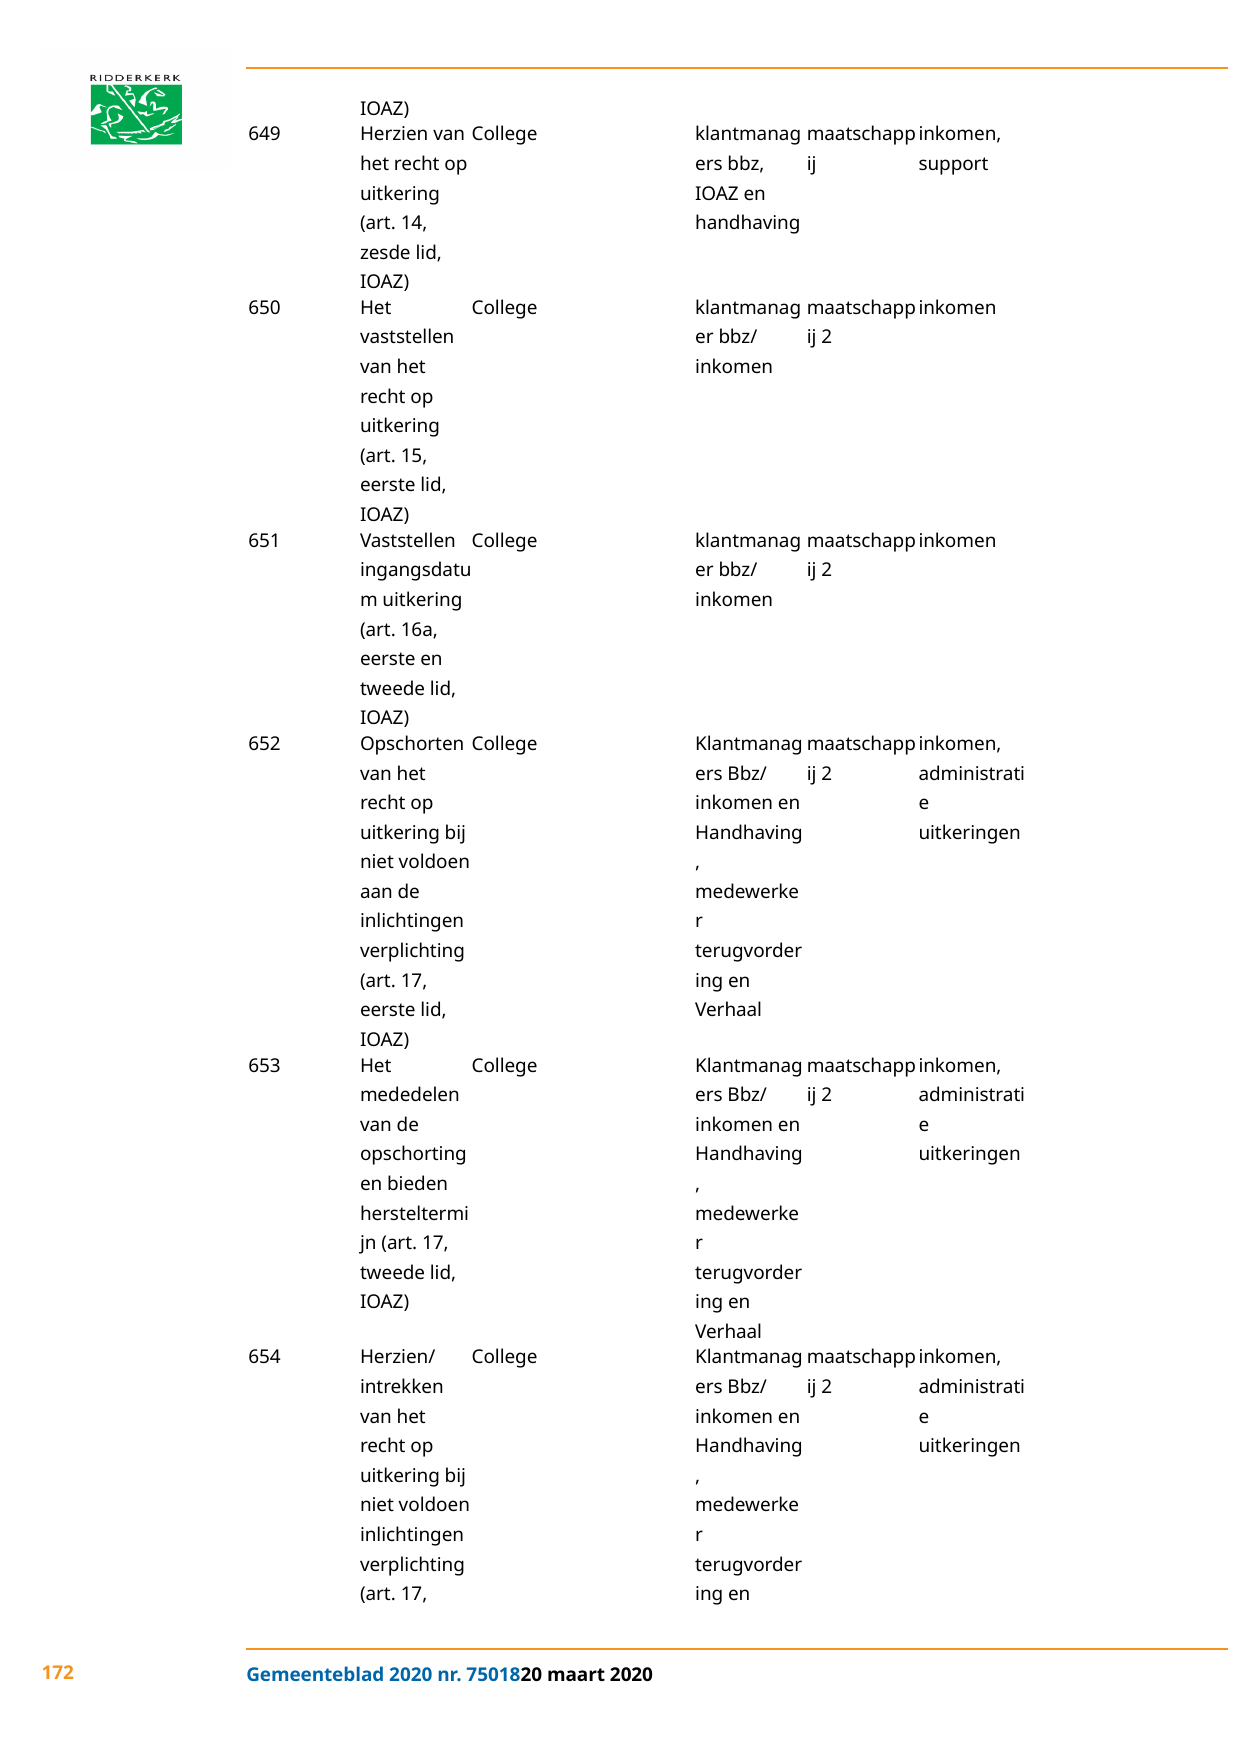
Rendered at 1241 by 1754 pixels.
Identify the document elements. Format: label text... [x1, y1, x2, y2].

table_cell [583, 527, 695, 730]
table_cell maatschappij [807, 121, 918, 294]
table_cell 650 [248, 294, 360, 527]
table_cell Herzien/intrekken van het recht op uitkering bij niet voldoen inlichtingenverplichting (art. 17, [360, 1344, 471, 1606]
table_cell [1030, 95, 1152, 121]
table_cell Herzien van het recht op uitkering (art. 14, zesde lid, IOAZ) [360, 121, 471, 294]
table_cell [583, 294, 695, 527]
table_cell maatschappij 2 [807, 1344, 918, 1606]
table_cell [583, 95, 695, 121]
table_cell maatschappij 2 [807, 294, 918, 527]
table_cell maatschappij 2 [807, 730, 918, 1052]
table_cell Klantmanagers Bbz/ inkomen en Handhaving, medewerker terugvordering en Verhaal [695, 730, 807, 1052]
table_cell inkomen [918, 294, 1030, 527]
table_cell inkomen, support [918, 121, 1030, 294]
table_cell klantmanager bbz/ inkomen [695, 527, 807, 730]
table_cell Het mededelen van de opschorting en bieden hersteltermijn (art. 17, tweede lid, IOAZ) [360, 1052, 471, 1344]
table_cell [807, 95, 918, 121]
table_cell [583, 730, 695, 1052]
table_cell [918, 95, 1030, 121]
table_cell 653 [248, 1052, 360, 1344]
table_cell College [471, 730, 583, 1052]
table_cell 654 [248, 1344, 360, 1606]
table_cell Opschorten van het recht op uitkering bij niet voldoen aan de inlichtingenverplichting (art. 17, eerste lid, IOAZ) [360, 730, 471, 1052]
table_cell [248, 95, 360, 121]
table_cell College [471, 527, 583, 730]
table_cell [1030, 294, 1152, 527]
table_cell [471, 95, 583, 121]
table_cell [1030, 1052, 1152, 1344]
table_cell [1030, 730, 1152, 1052]
picture [41, 47, 231, 172]
table_cell Vaststellen ingangsdatum uitkering (art. 16a, eerste en tweede lid, IOAZ) [360, 527, 471, 730]
table_cell inkomen, administratie uitkeringen [918, 1344, 1030, 1606]
table_cell College [471, 294, 583, 527]
table_cell [583, 1344, 695, 1606]
table_cell [1030, 1344, 1152, 1606]
table_cell [1030, 527, 1152, 730]
table_cell College [471, 121, 583, 294]
table_cell 652 [248, 730, 360, 1052]
table_cell Klantmanagers Bbz/ inkomen en Handhaving, medewerker terugvordering en Verhaal [695, 1052, 807, 1344]
table_cell klantmanager bbz/ inkomen [695, 294, 807, 527]
table_cell maatschappij 2 [807, 1052, 918, 1344]
table_cell College [471, 1344, 583, 1606]
table_cell inkomen [918, 527, 1030, 730]
table_cell IOAZ) [360, 95, 471, 121]
table_cell College [471, 1052, 583, 1344]
table_cell [583, 121, 695, 294]
table_cell [583, 1052, 695, 1344]
table_cell Klantmanagers Bbz/ inkomen en Handhaving, medewerker terugvordering en [695, 1344, 807, 1606]
table_cell 651 [248, 527, 360, 730]
table_cell inkomen, administratie uitkeringen [918, 1052, 1030, 1344]
table_cell [1030, 121, 1152, 294]
table_cell [695, 95, 807, 121]
table_cell maatschappij 2 [807, 527, 918, 730]
table_cell klantmanagers bbz, IOAZ en handhaving [695, 121, 807, 294]
table_cell Het vaststellen van het recht op uitkering (art. 15, eerste lid, IOAZ) [360, 294, 471, 527]
table_cell inkomen, administratie uitkeringen [918, 730, 1030, 1052]
table_cell 649 [248, 121, 360, 294]
